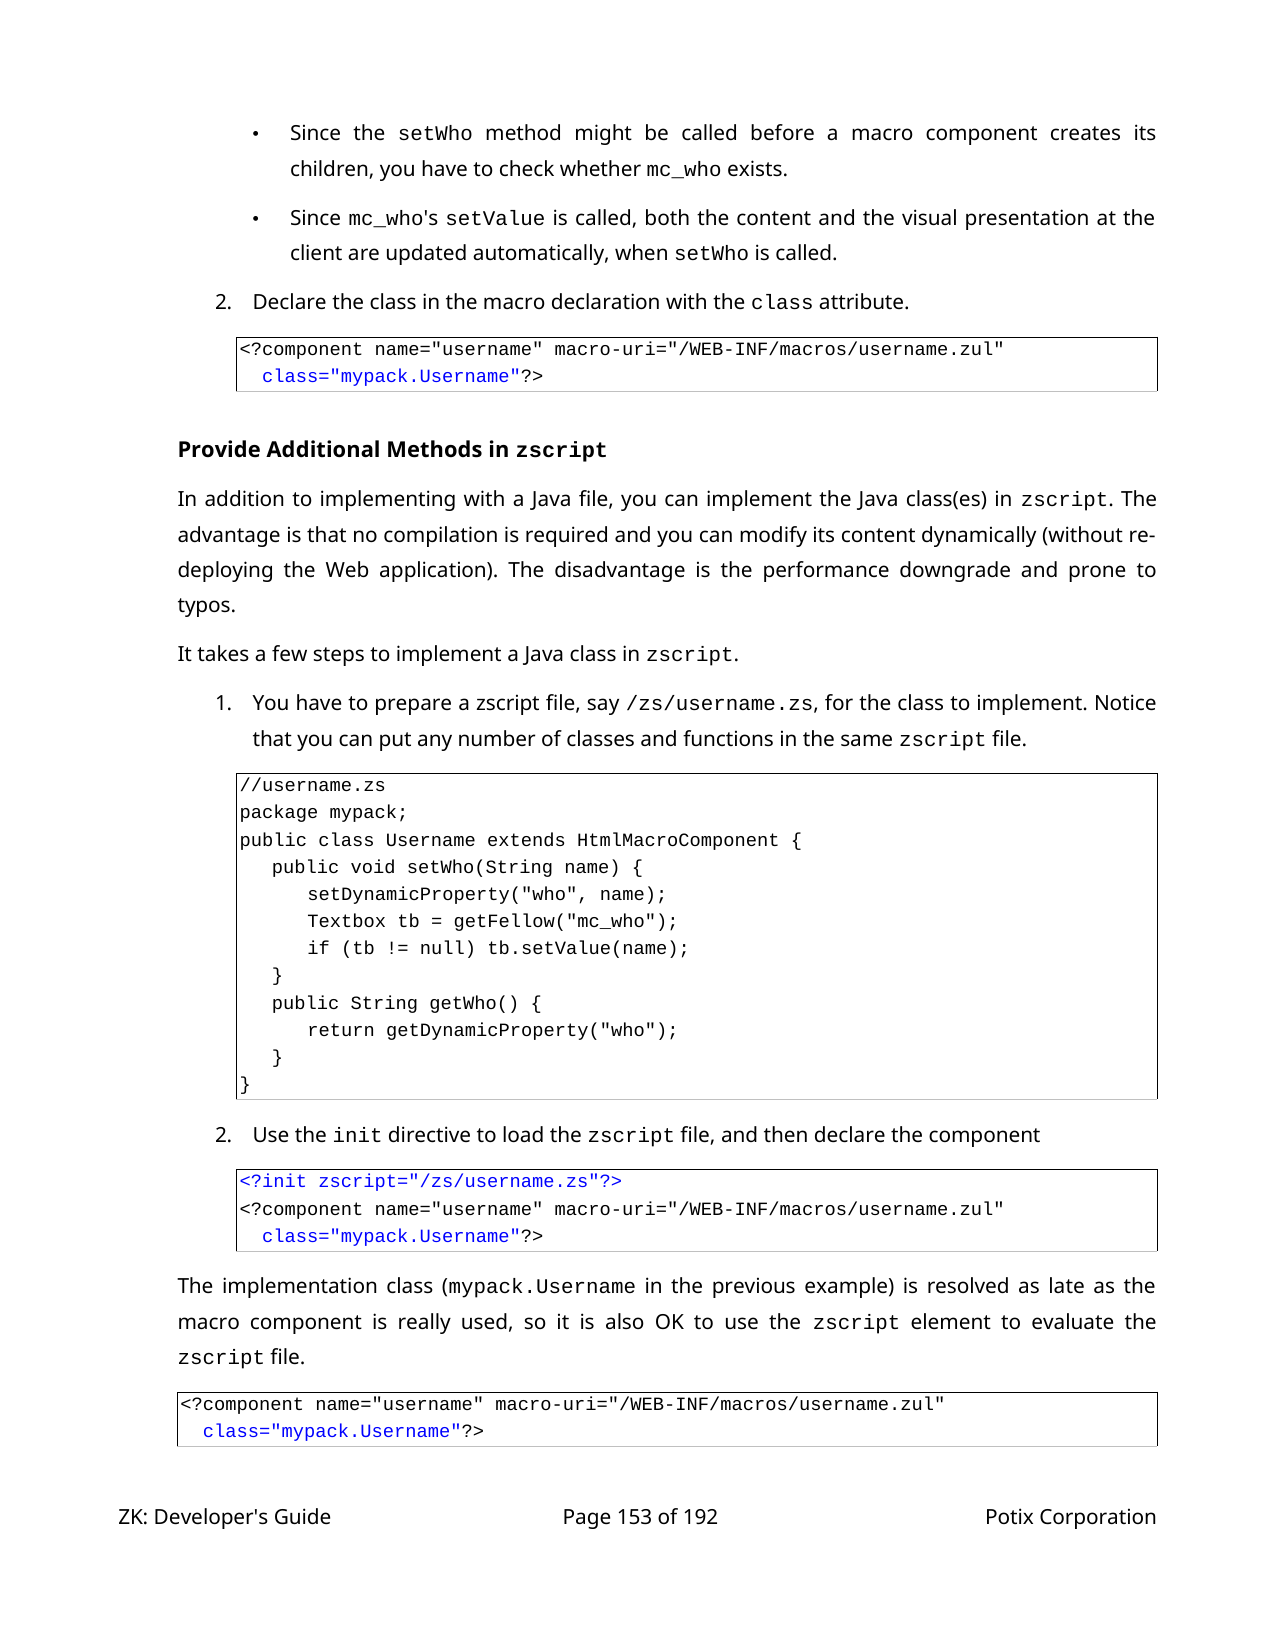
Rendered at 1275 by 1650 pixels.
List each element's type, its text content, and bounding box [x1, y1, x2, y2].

text public String getWho() { [237, 991, 1157, 1015]
list Use the init directive to load the zscript file, and then declare the component [215, 1120, 1157, 1148]
text <?component name="username" macro-uri="/WEB-INF/macros/username.zul" [237, 1196, 1157, 1221]
text The implementation class (mypack.Username in the previous example) is resolved as late as the macro component is really used, so it is also OK to use the zscript element to evaluate the zscript file. [177, 1271, 1157, 1371]
text class="mypack.Username"?> [178, 1419, 1157, 1446]
text class="mypack.Username"?> [237, 364, 1157, 391]
text public class Username extends HtmlMacroComponent { [237, 827, 1157, 852]
text return getDynamicProperty("who"); [237, 1018, 1157, 1042]
text <?component name="username" macro-uri="/WEB-INF/macros/username.zul" [178, 1393, 1157, 1416]
text setDynamicProperty("who", name); [237, 882, 1157, 906]
text <?component name="username" macro-uri="/WEB-INF/macros/username.zul" [237, 338, 1157, 361]
text It takes a few steps to implement a Java class in zscript. [177, 639, 1157, 668]
text In addition to implementing with a Java file, you can implement the Java class(es) in zscript. The advantage is that no compilation is required and you can modify its content dynamically (without re-deploying the Web application). The disadvantage is the performance downgrade and prone to typos. [177, 484, 1157, 618]
list You have to prepare a zscript file, say /zs/username.zs, for the class to implement. Notice that you can put any number of classes and functions in the same zscript file. [215, 688, 1157, 752]
text package mypack; [237, 800, 1157, 824]
text } [237, 1072, 1157, 1099]
list Since the setWho method might be called before a macro component creates its children, you have to check whether mc_who exists. [252, 118, 1157, 182]
text public void setWho(String name) { [237, 854, 1157, 879]
text //username.zs [237, 774, 1157, 797]
subtitle Provide Additional Methods in zscript [177, 434, 1157, 464]
text Textbox tb = getFellow("mc_who"); [237, 909, 1157, 933]
text } [237, 963, 1157, 988]
text <?init zscript="/zs/username.zs"?> [237, 1170, 1157, 1193]
list Declare the class in the macro declaration with the class attribute. [215, 287, 1157, 316]
text } [237, 1045, 1157, 1069]
text if (tb != null) tb.setValue(name); [237, 936, 1157, 960]
text class="mypack.Username"?> [237, 1223, 1157, 1251]
list Since mc_who's setValue is called, both the content and the visual presentation at the client are updated automatically, when setWho is called. [252, 203, 1157, 267]
